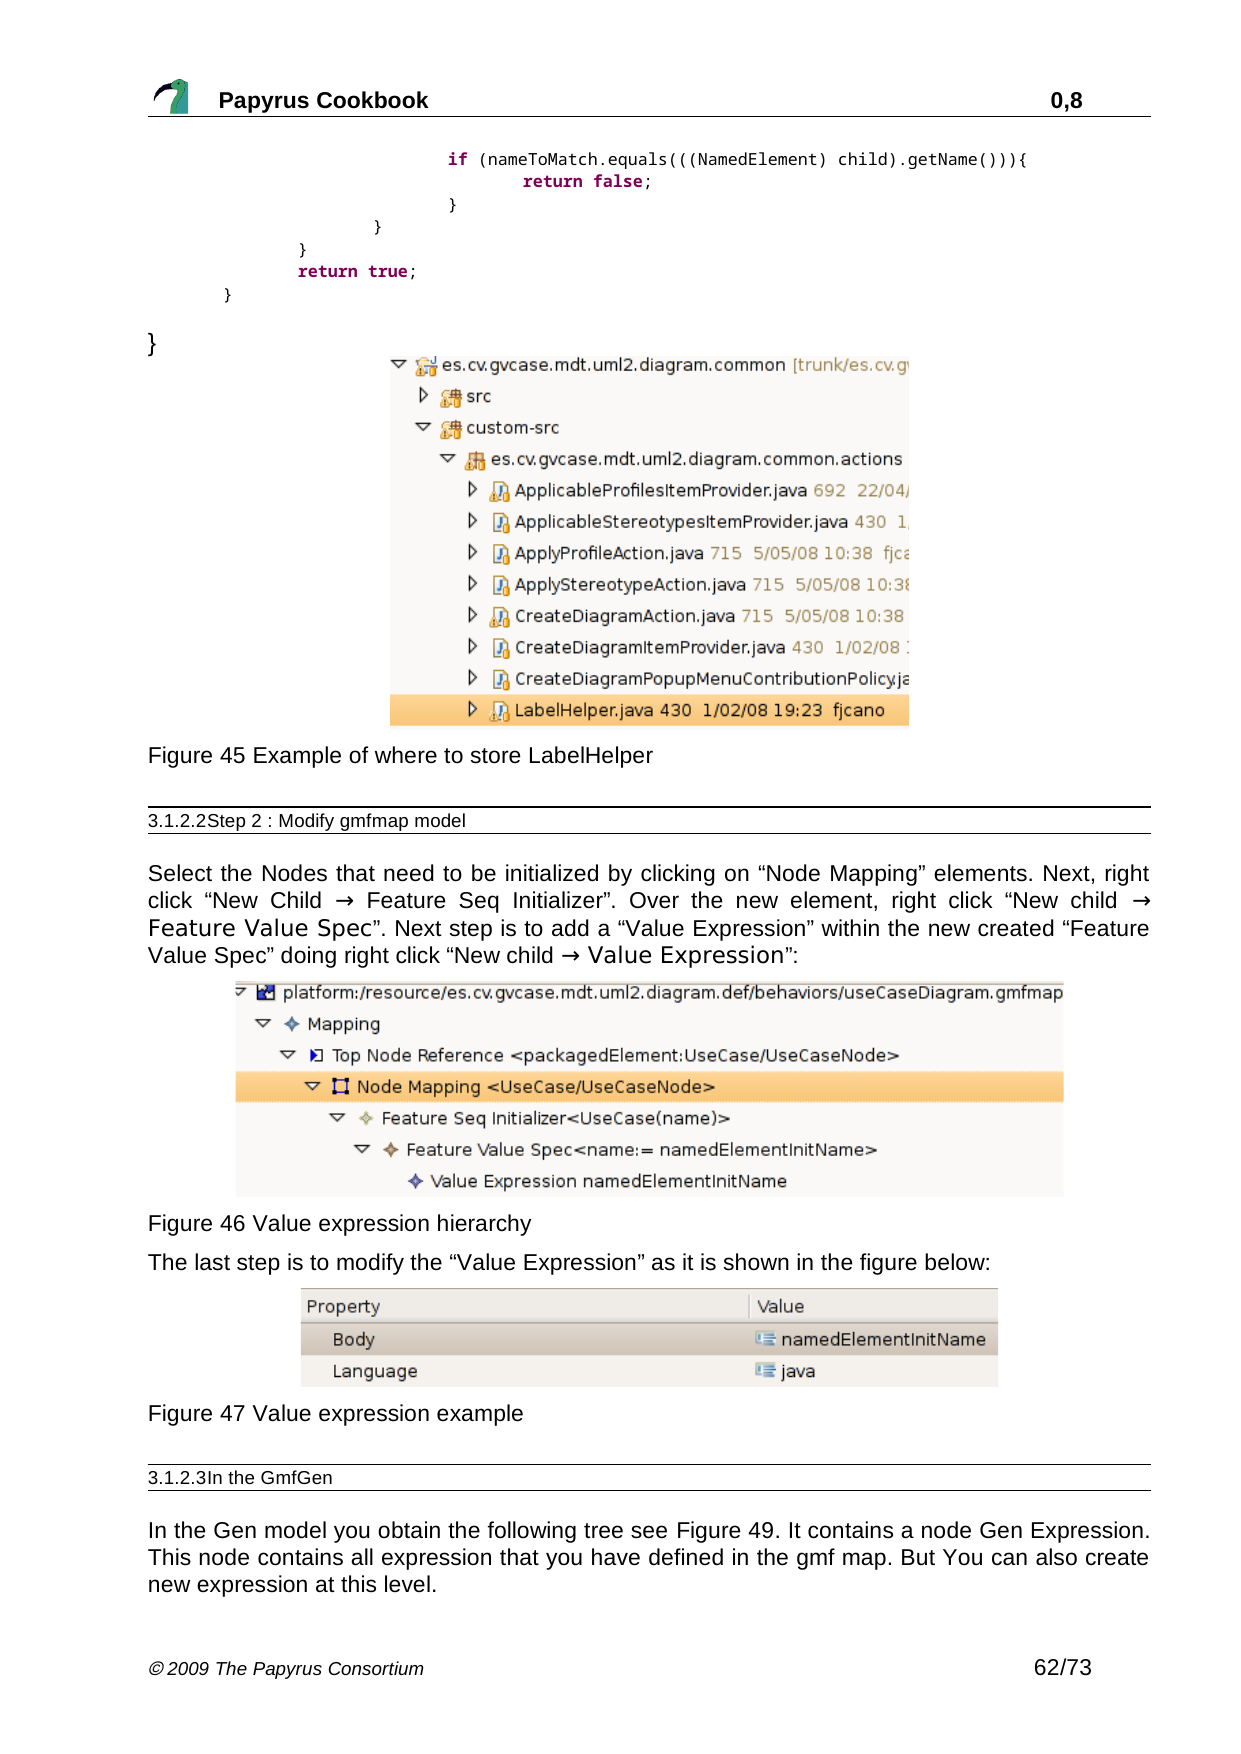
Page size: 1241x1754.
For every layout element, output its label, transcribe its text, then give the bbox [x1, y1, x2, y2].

text Figure 45 Example of where to store LabelHelper [148, 742, 1151, 769]
subtitle In the GmfGen [148, 1465, 1151, 1490]
text The last step is to modify the “Value Expression” as it is shown in the figure below: [148, 1249, 1151, 1276]
picture [153, 79, 189, 114]
text return true; [148, 260, 1151, 283]
text } [148, 328, 1151, 357]
text Figure 46 Value expression hierarchy [148, 1209, 1151, 1236]
text } [148, 215, 1151, 238]
picture [300, 1288, 999, 1387]
picture [235, 981, 1064, 1197]
text Figure 47 Value expression example [148, 1399, 1151, 1426]
text Select the Nodes that need to be initialized by clicking on “Node Mapping” elements. Next, right click “New Child → Feature Seq Initializer”. Over the new element, right click “New child → Feature Value Spec”. Next step is to add a “Value Expression” within the new created “Feature Value Spec” doing right click “New child → Value Expression”: [148, 859, 1151, 969]
text } [148, 283, 1151, 305]
subtitle Step 2 : Modify gmfmap model [148, 808, 1151, 833]
text } [148, 193, 1151, 215]
text } [148, 238, 1151, 260]
text In the Gen model you obtain the following tree see Figure 49. It contains a node Gen Expression. This node contains all expression that you have defined in the gmf map. But You can also create new expression at this level. [148, 1516, 1151, 1597]
text if (nameToMatch.equals(((NamedElement) child).getName())){ [148, 148, 1151, 170]
text return false; [148, 170, 1151, 193]
picture [390, 356, 909, 730]
